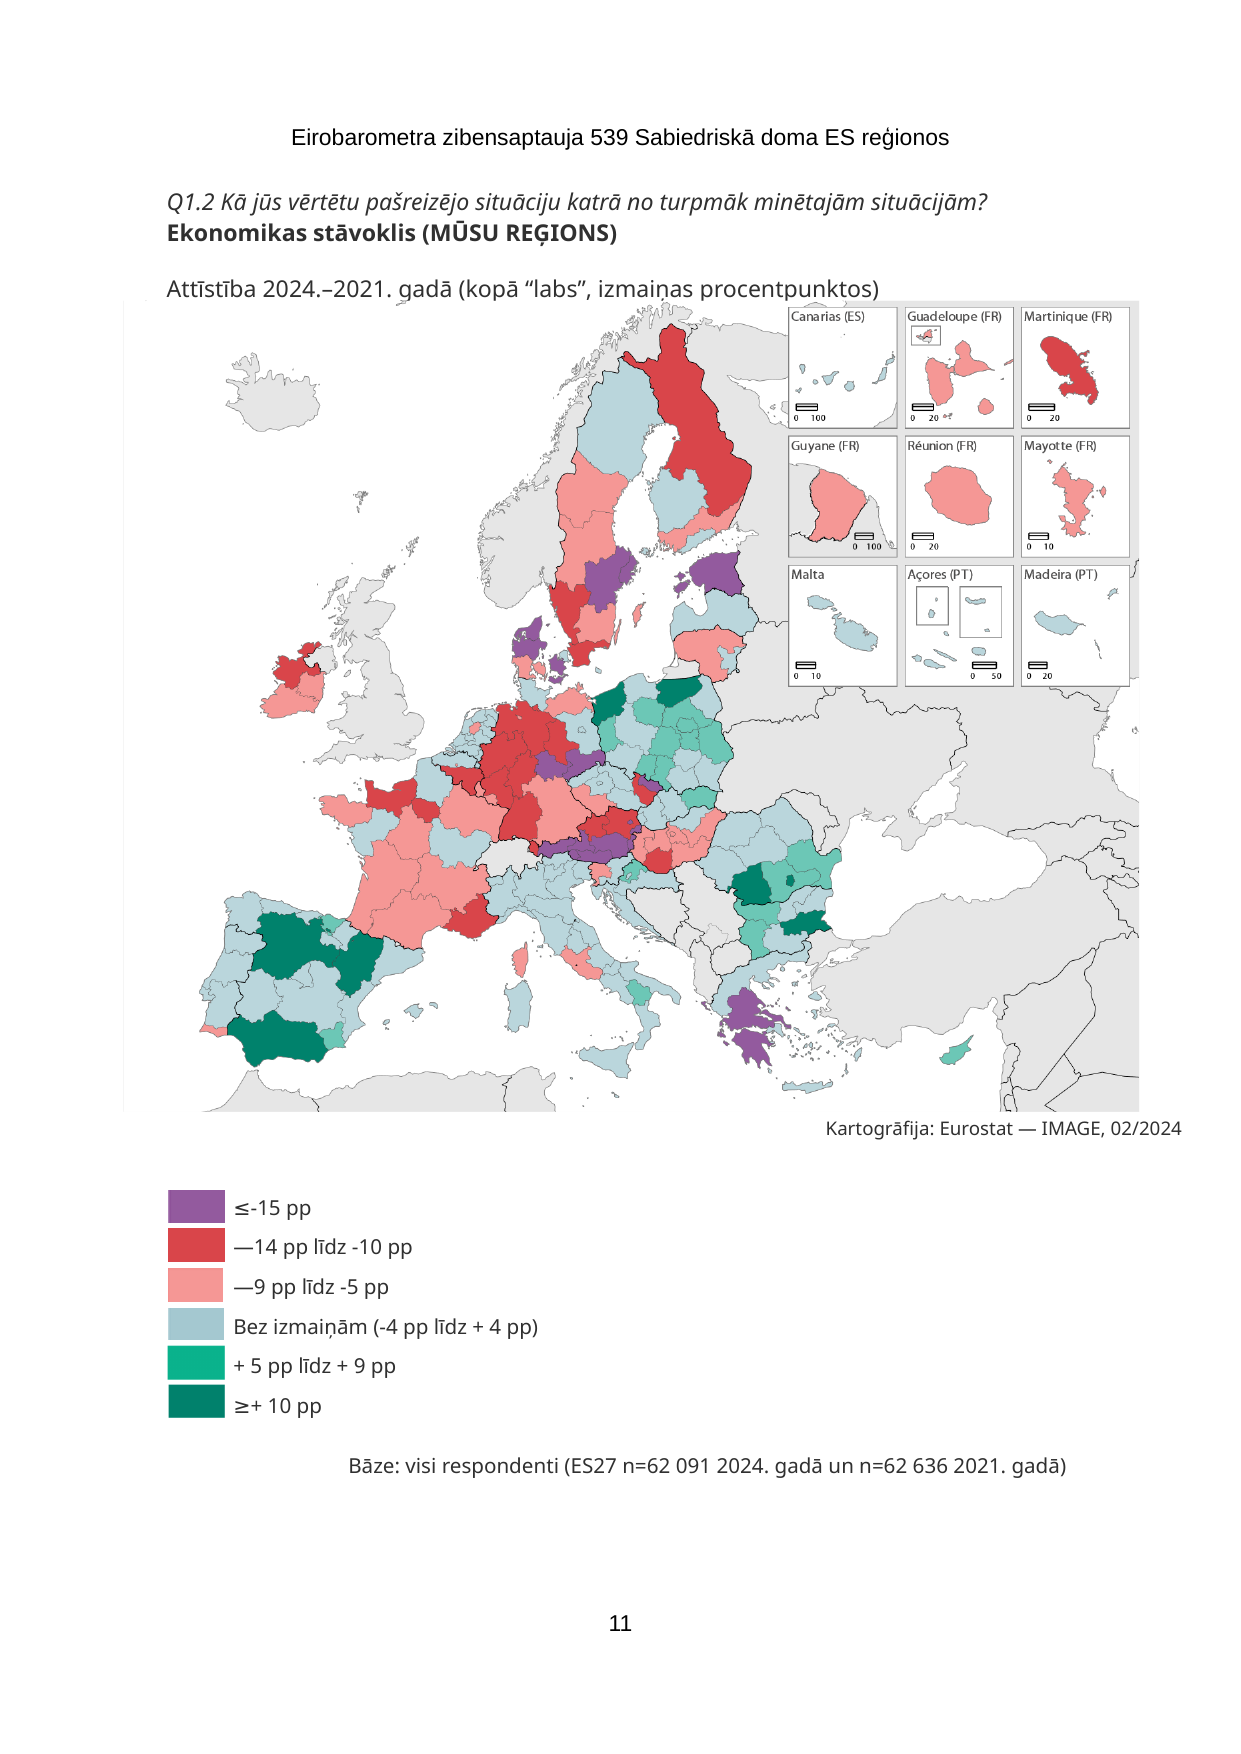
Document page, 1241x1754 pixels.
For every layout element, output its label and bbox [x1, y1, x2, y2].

picture [168, 1308, 224, 1340]
picture [168, 1268, 223, 1302]
picture [169, 1385, 224, 1417]
picture [118, 298, 1142, 1115]
picture [168, 1190, 225, 1223]
picture [168, 1228, 225, 1262]
picture [168, 1346, 224, 1379]
